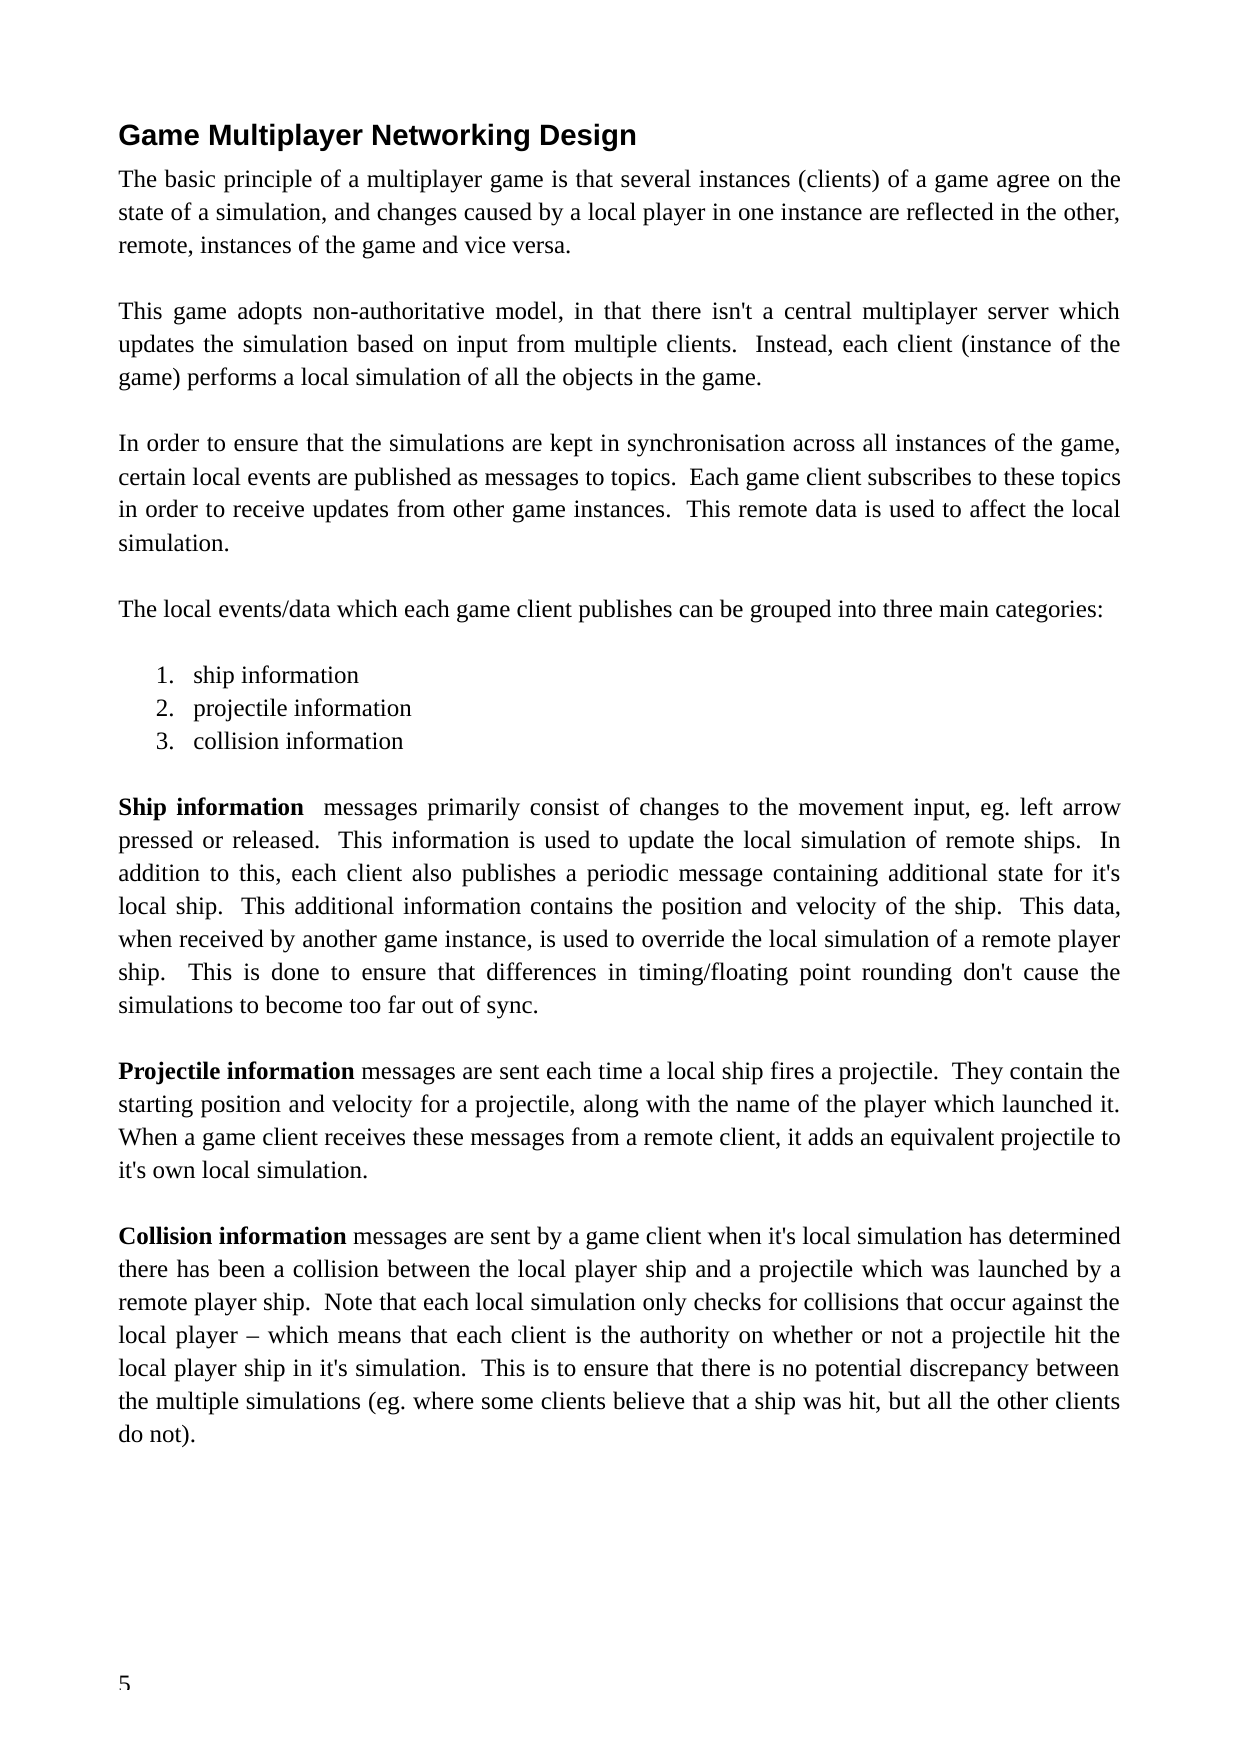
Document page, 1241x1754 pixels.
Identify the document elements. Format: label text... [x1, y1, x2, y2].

text Collision information messages are sent by a game client when it's local simulation has determined there has been a collision between the local player ship and a projectile which was launched by a remote player ship. Note that each local simulation only checks for collisions that occur against the local player – which means that each client is the authority on whether or not a projectile hit the local player ship in it's simulation. This is to ensure that there is no potential discrepancy between the multiple simulations (eg. where some clients believe that a ship was hit, but all the other clients do not). [118, 1221, 1122, 1448]
list projectile information [156, 693, 1122, 721]
text The local events/data which each game client publishes can be grouped into three main categories: [118, 594, 1122, 622]
text This game adopts non-authoritative model, in that there isn't a central multiplayer server which updates the simulation based on input from multiple clients. Instead, each client (instance of the game) performs a local simulation of all the objects in the game. [118, 296, 1122, 391]
text Ship information messages primarily consist of changes to the movement input, eg. left arrow pressed or released. This information is used to update the local simulation of remote ships. In addition to this, each client also publishes a periodic message containing additional state for it's local ship. This additional information contains the position and velocity of the ship. This data, when received by another game instance, is used to override the local simulation of a remote player ship. This is done to ensure that differences in timing/floating point rounding don't cause the simulations to become too far out of sync. [118, 792, 1122, 1019]
subtitle Game Multiplayer Networking Design [118, 118, 1122, 152]
text Projectile information messages are sent each time a local ship fires a projectile. They contain the starting position and velocity for a projectile, along with the name of the player which launched it. When a game client receives these messages from a remote client, it adds an equivalent projectile to it's own local simulation. [118, 1056, 1122, 1184]
text The basic principle of a multiplayer game is that several instances (clients) of a game agree on the state of a simulation, and changes caused by a local player in one instance are reflected in the other, remote, instances of the game and vice versa. [118, 164, 1122, 259]
list collision information [156, 726, 1122, 754]
text In order to ensure that the simulations are kept in synchronisation across all instances of the game, certain local events are published as messages to topics. Each game client subscribes to these topics in order to receive updates from other game instances. This remote data is used to affect the local simulation. [118, 428, 1122, 556]
list ship information [156, 660, 1122, 688]
